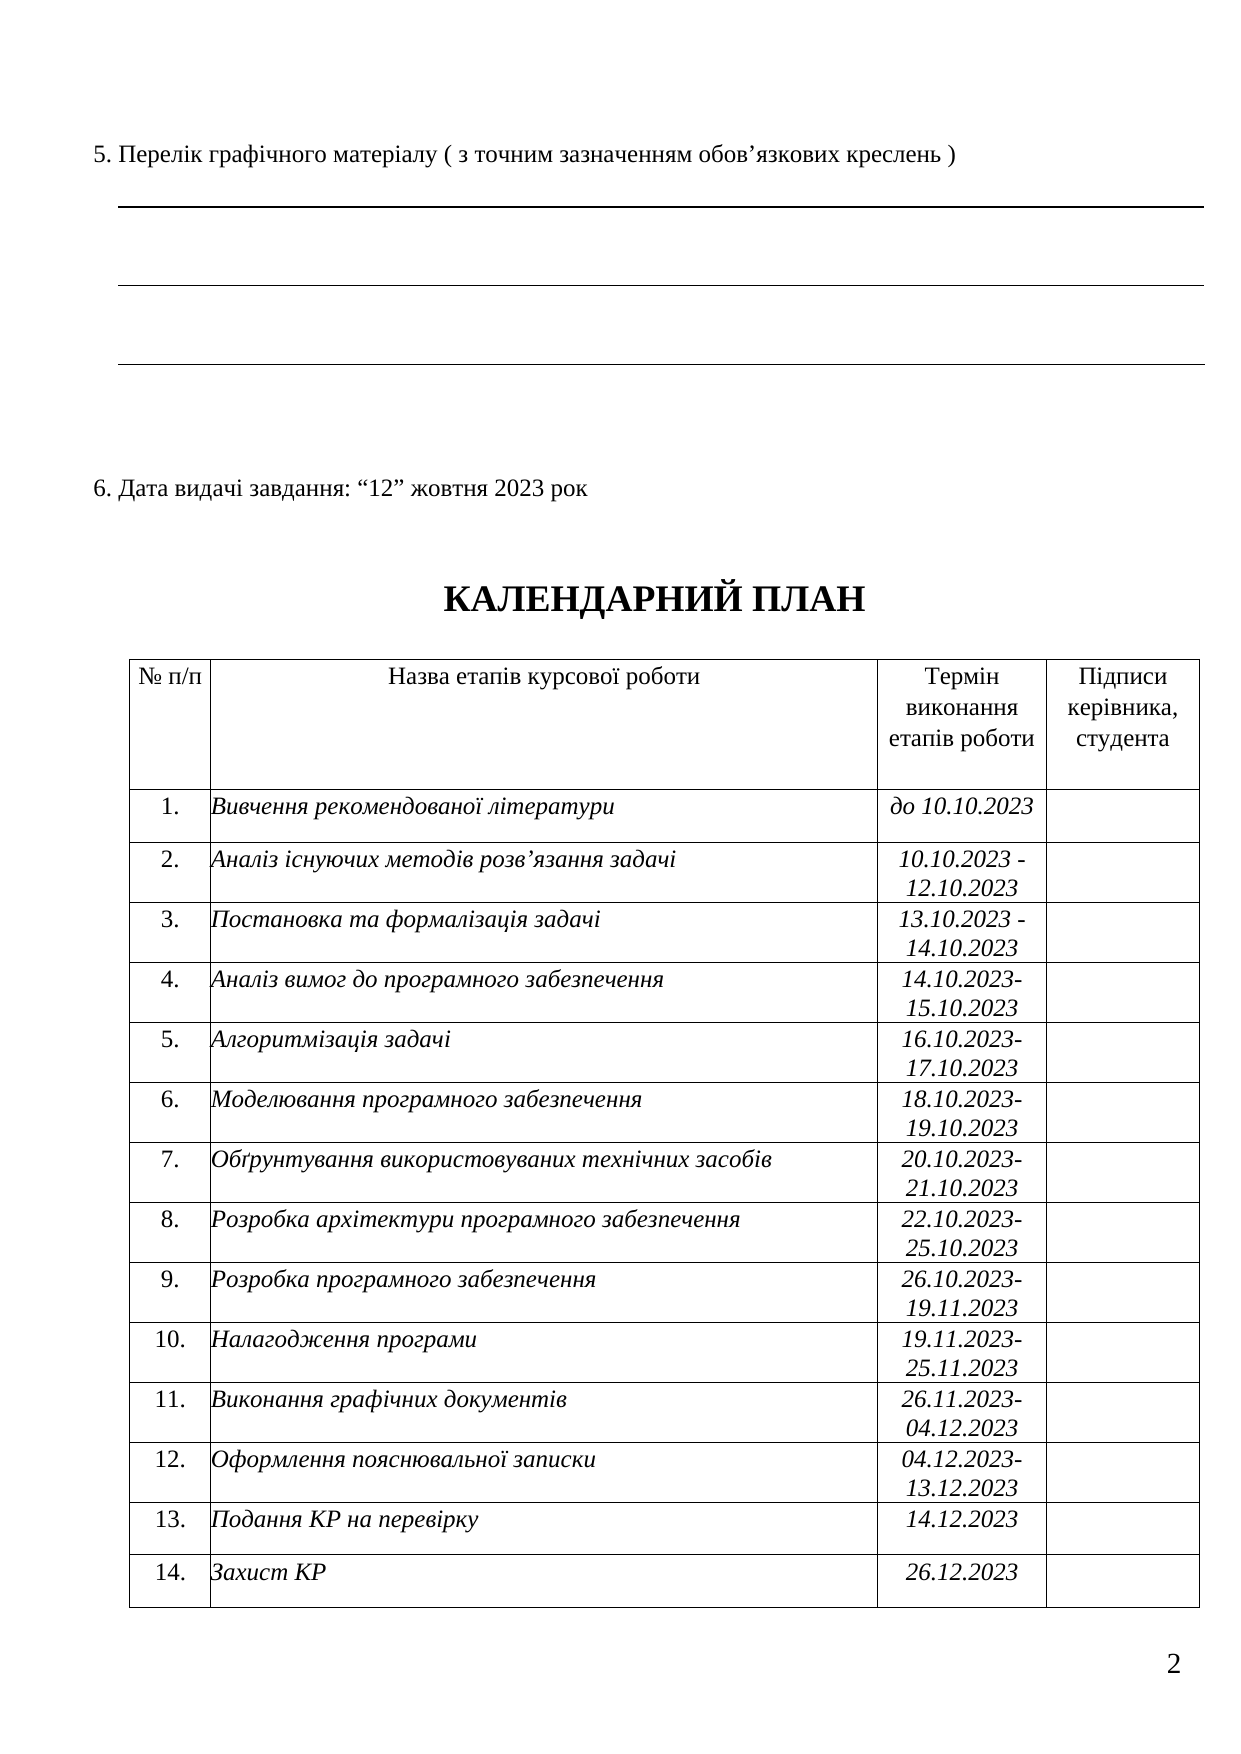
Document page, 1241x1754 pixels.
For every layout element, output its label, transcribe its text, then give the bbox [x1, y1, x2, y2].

table_cell [1047, 1263, 1199, 1322]
table_cell Моделювання програмного забезпечення [211, 1083, 877, 1142]
table_cell 22.10.2023- 25.10.2023 [878, 1203, 1046, 1262]
table_cell 5. [130, 1023, 210, 1082]
table_cell Захист КР [211, 1555, 877, 1607]
list Дата видачі завдання: “12” жовтня 2023 рок [93, 473, 1181, 502]
table_cell [1047, 1203, 1199, 1262]
table_cell 18.10.2023- 19.10.2023 [878, 1083, 1046, 1142]
table_cell Обґрунтування використовуваних технічних засобів [211, 1143, 877, 1202]
table_cell 8. [130, 1203, 210, 1262]
table_header № п/п [130, 660, 210, 789]
table_cell 9. [130, 1263, 210, 1322]
table_cell 26.11.2023- 04.12.2023 [878, 1383, 1046, 1442]
table_cell 6. [130, 1083, 210, 1142]
list Перелік графічного матеріалу ( з точним зазначенням обов’язкових креслень ) [93, 139, 1181, 168]
table_cell 13.10.2023 - 14.10.2023 [878, 903, 1046, 962]
table_cell [1047, 903, 1199, 962]
table_header Підписи керівника, студента [1047, 660, 1199, 789]
table_cell Розробка архітектури програмного забезпечення [211, 1203, 877, 1262]
table_cell 1. [130, 790, 210, 842]
table_cell 12. [130, 1443, 210, 1502]
table_cell Аналіз вимог до програмного забезпечення [211, 963, 877, 1022]
table_cell [1047, 1323, 1199, 1382]
table_cell [1047, 790, 1199, 842]
table_cell Виконання графічних документів [211, 1383, 877, 1442]
table_cell Постановка та формалізація задачі [211, 903, 877, 962]
table_cell Вивчення рекомендованої літератури [211, 790, 877, 842]
table_cell 14. [130, 1555, 210, 1607]
table_cell 26.12.2023 [878, 1555, 1046, 1607]
table_cell [1047, 1023, 1199, 1082]
table_cell [1047, 963, 1199, 1022]
table_cell 10. [130, 1323, 210, 1382]
table_cell [1047, 1443, 1199, 1502]
table_cell Налагодження програми [211, 1323, 877, 1382]
table_cell Подання КР на перевірку [211, 1503, 877, 1554]
table_cell до 10.10.2023 [878, 790, 1046, 842]
table_cell [1047, 843, 1199, 902]
table_cell 2. [130, 843, 210, 902]
table_cell 14.10.2023- 15.10.2023 [878, 963, 1046, 1022]
table_cell 4. [130, 963, 210, 1022]
table_cell 11. [130, 1383, 210, 1442]
text КАЛЕНДАРНИЙ ПЛАН [201, 577, 1108, 620]
table_cell 26.10.2023- 19.11.2023 [878, 1263, 1046, 1322]
table_cell 20.10.2023- 21.10.2023 [878, 1143, 1046, 1202]
table_cell [1047, 1083, 1199, 1142]
table_cell [1047, 1555, 1199, 1607]
table_cell 13. [130, 1503, 210, 1554]
table_cell Оформлення пояснювальної записки [211, 1443, 877, 1502]
table_cell 7. [130, 1143, 210, 1202]
table_header Назва етапів курсової роботи [211, 660, 877, 789]
table_cell [1047, 1143, 1199, 1202]
table_cell 10.10.2023 - 12.10.2023 [878, 843, 1046, 902]
table_cell 19.11.2023- 25.11.2023 [878, 1323, 1046, 1382]
table_cell Аналіз існуючих методів розв’язання задачі [211, 843, 877, 902]
table_cell 04.12.2023- 13.12.2023 [878, 1443, 1046, 1502]
table_cell Алгоритмізація задачі [211, 1023, 877, 1082]
table_cell 14.12.2023 [878, 1503, 1046, 1554]
table_cell [1047, 1383, 1199, 1442]
table_cell Розробка програмного забезпечення [211, 1263, 877, 1322]
table_cell [1047, 1503, 1199, 1554]
table_header Термін виконання етапів роботи [878, 660, 1046, 789]
table_cell 16.10.2023- 17.10.2023 [878, 1023, 1046, 1082]
table_cell 3. [130, 903, 210, 962]
